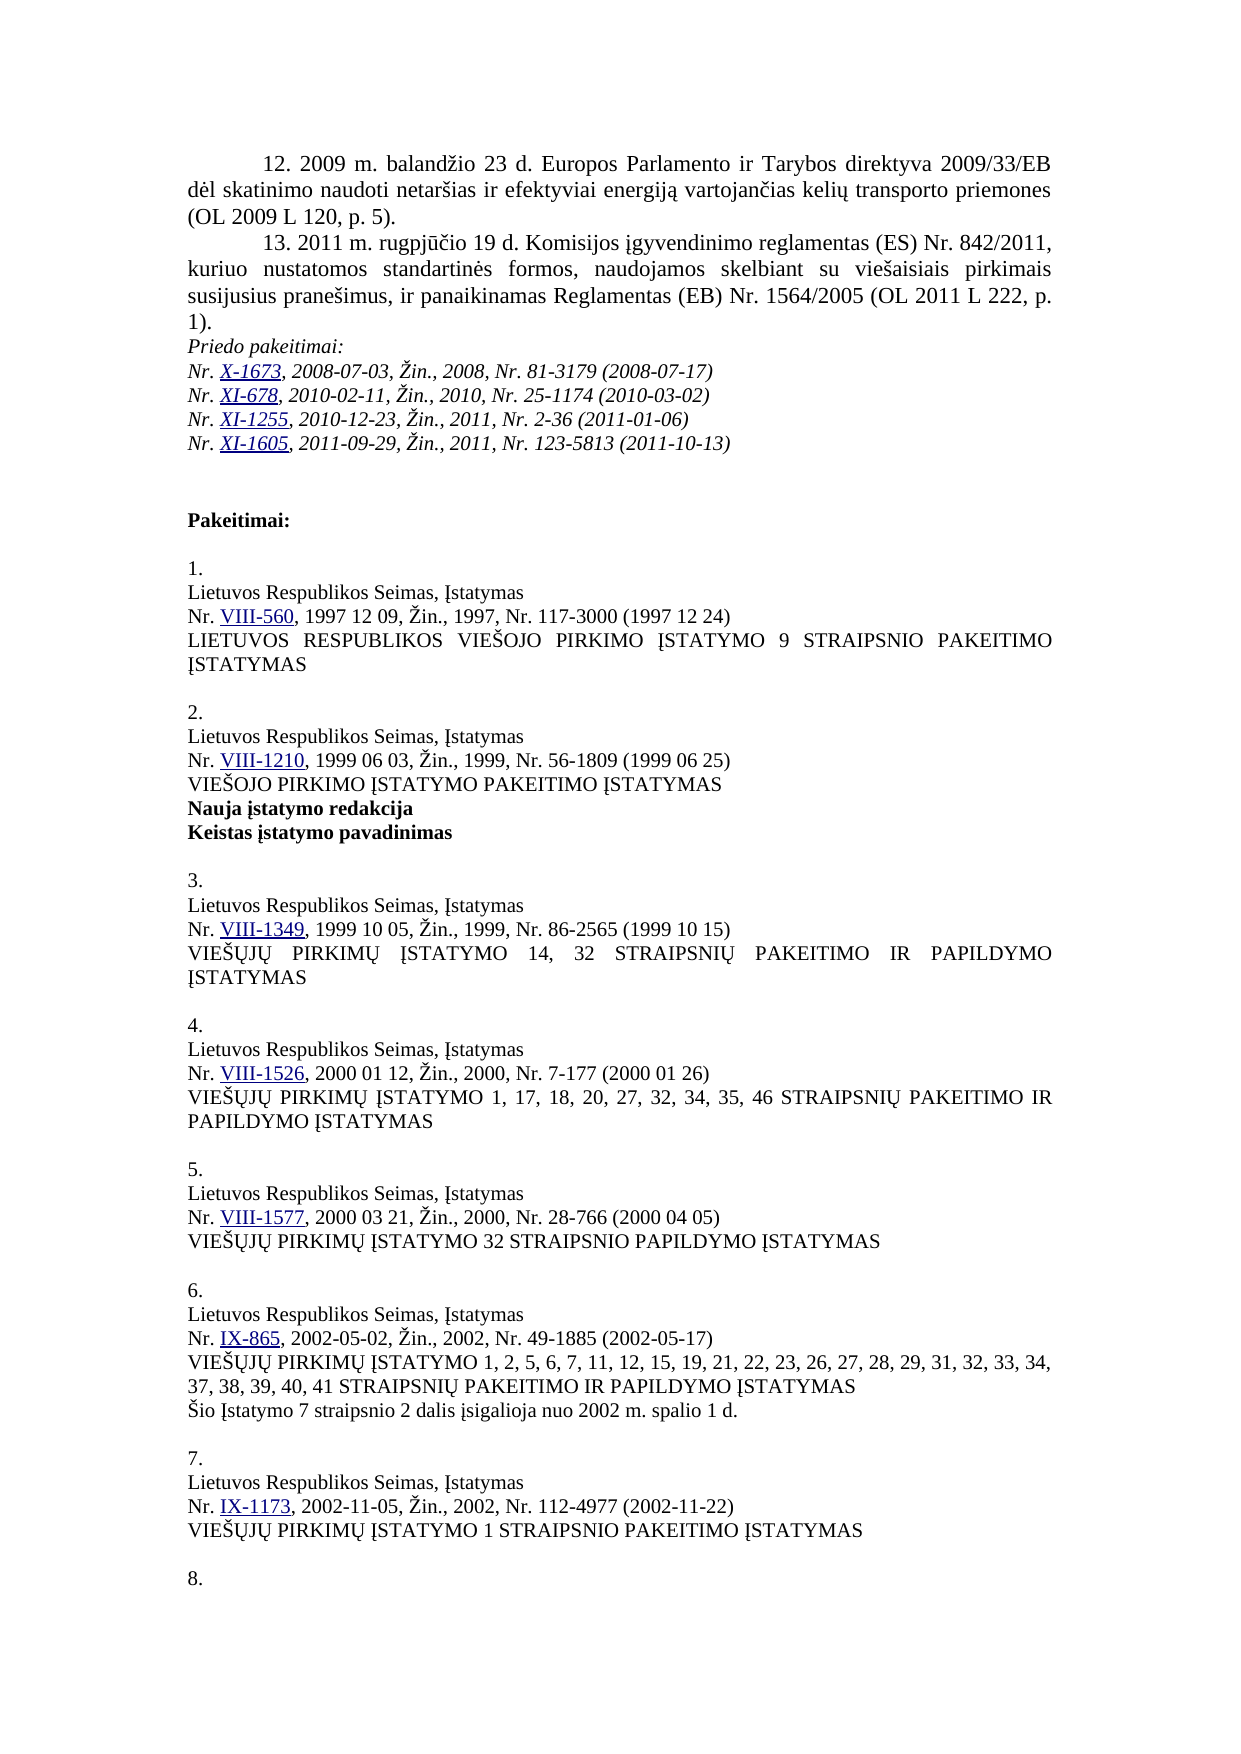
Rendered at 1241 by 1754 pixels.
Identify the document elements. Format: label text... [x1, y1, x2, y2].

text 12. 2009 m. balandžio 23 d. Europos Parlamento ir Tarybos direktyva 2009/33/EB dėl skatinimo naudoti netaršias ir efektyviai energiją vartojančias kelių transporto priemones (OL 2009 L 120, p. 5). [187, 150, 1053, 229]
text VIEŠŲJŲ PIRKIMŲ ĮSTATYMO 14, 32 STRAIPSNIŲ PAKEITIMO IR PAPILDYMO ĮSTATYMAS [187, 941, 1053, 989]
text VIEŠŲJŲ PIRKIMŲ ĮSTATYMO 1, 2, 5, 6, 7, 11, 12, 15, 19, 21, 22, 23, 26, 27, 28, 29, 31, 32, 33, 34, 37, 38, 39, 40, 41 STRAIPSNIŲ PAKEITIMO IR PAPILDYMO ĮSTATYMAS [187, 1350, 1053, 1398]
text 8. [187, 1566, 1053, 1590]
text 2. [187, 700, 1053, 724]
text Nr. XI-1605, 2011-09-29, Žin., 2011, Nr. 123-5813 (2011-10-13) [187, 431, 1053, 455]
text Šio Įstatymo 7 straipsnio 2 dalis įsigalioja nuo 2002 m. spalio 1 d. [187, 1398, 1053, 1422]
text Nr. XI-678, 2010-02-11, Žin., 2010, Nr. 25-1174 (2010-03-02) [187, 383, 1053, 407]
text LIETUVOS RESPUBLIKOS VIEŠOJO PIRKIMO ĮSTATYMO 9 STRAIPSNIO PAKEITIMO ĮSTATYMAS [187, 628, 1053, 676]
text Nr. VIII-1526, 2000 01 12, Žin., 2000, Nr. 7-177 (2000 01 26) [187, 1061, 1053, 1085]
text Keistas įstatymo pavadinimas [187, 820, 1053, 844]
text Nr. VIII-560, 1997 12 09, Žin., 1997, Nr. 117-3000 (1997 12 24) [187, 604, 1053, 628]
text Lietuvos Respublikos Seimas, Įstatymas [187, 1470, 1053, 1494]
text 7. [187, 1446, 1053, 1470]
text Pakeitimai: [187, 507, 1053, 532]
text VIEŠŲJŲ PIRKIMŲ ĮSTATYMO 32 STRAIPSNIO PAPILDYMO ĮSTATYMAS [187, 1229, 1053, 1253]
list 13. 2011 m. rugpjūčio 19 d. Komisijos įgyvendinimo reglamentas (ES) Nr. 842/2011, kuriuo nustatomos standartinės formos, naudojamos skelbiant su viešaisiais pirkimais susijusius pranešimus, ir panaikinamas Reglamentas (EB) Nr. 1564/2005 (OL 2011 L 222, p. 1). [187, 229, 1053, 334]
text VIEŠŲJŲ PIRKIMŲ ĮSTATYMO 1 STRAIPSNIO PAKEITIMO ĮSTATYMAS [187, 1518, 1053, 1542]
text 4. [187, 1013, 1053, 1037]
text Nr. VIII-1210, 1999 06 03, Žin., 1999, Nr. 56-1809 (1999 06 25) [187, 748, 1053, 772]
text VIEŠŲJŲ PIRKIMŲ ĮSTATYMO 1, 17, 18, 20, 27, 32, 34, 35, 46 STRAIPSNIŲ PAKEITIMO IR PAPILDYMO ĮSTATYMAS [187, 1085, 1053, 1133]
text Nr. IX-865, 2002-05-02, Žin., 2002, Nr. 49-1885 (2002-05-17) [187, 1326, 1053, 1350]
text 3. [187, 868, 1053, 892]
text Nr. X-1673, 2008-07-03, Žin., 2008, Nr. 81-3179 (2008-07-17) [187, 358, 1053, 383]
text VIEŠOJO PIRKIMO ĮSTATYMO PAKEITIMO ĮSTATYMAS [187, 772, 1053, 796]
text Priedo pakeitimai: [187, 334, 1053, 358]
text Nr. IX-1173, 2002-11-05, Žin., 2002, Nr. 112-4977 (2002-11-22) [187, 1494, 1053, 1518]
text Lietuvos Respublikos Seimas, Įstatymas [187, 1181, 1053, 1205]
text Lietuvos Respublikos Seimas, Įstatymas [187, 1302, 1053, 1326]
text Nr. VIII-1349, 1999 10 05, Žin., 1999, Nr. 86-2565 (1999 10 15) [187, 917, 1053, 941]
text Nr. VIII-1577, 2000 03 21, Žin., 2000, Nr. 28-766 (2000 04 05) [187, 1205, 1053, 1229]
text 5. [187, 1157, 1053, 1181]
text 1. [187, 556, 1053, 580]
text Nr. XI-1255, 2010-12-23, Žin., 2011, Nr. 2-36 (2011-01-06) [187, 407, 1053, 431]
text Lietuvos Respublikos Seimas, Įstatymas [187, 724, 1053, 748]
text Nauja įstatymo redakcija [187, 796, 1053, 820]
text Lietuvos Respublikos Seimas, Įstatymas [187, 1037, 1053, 1061]
text Lietuvos Respublikos Seimas, Įstatymas [187, 580, 1053, 604]
text Lietuvos Respublikos Seimas, Įstatymas [187, 892, 1053, 917]
text 6. [187, 1277, 1053, 1302]
